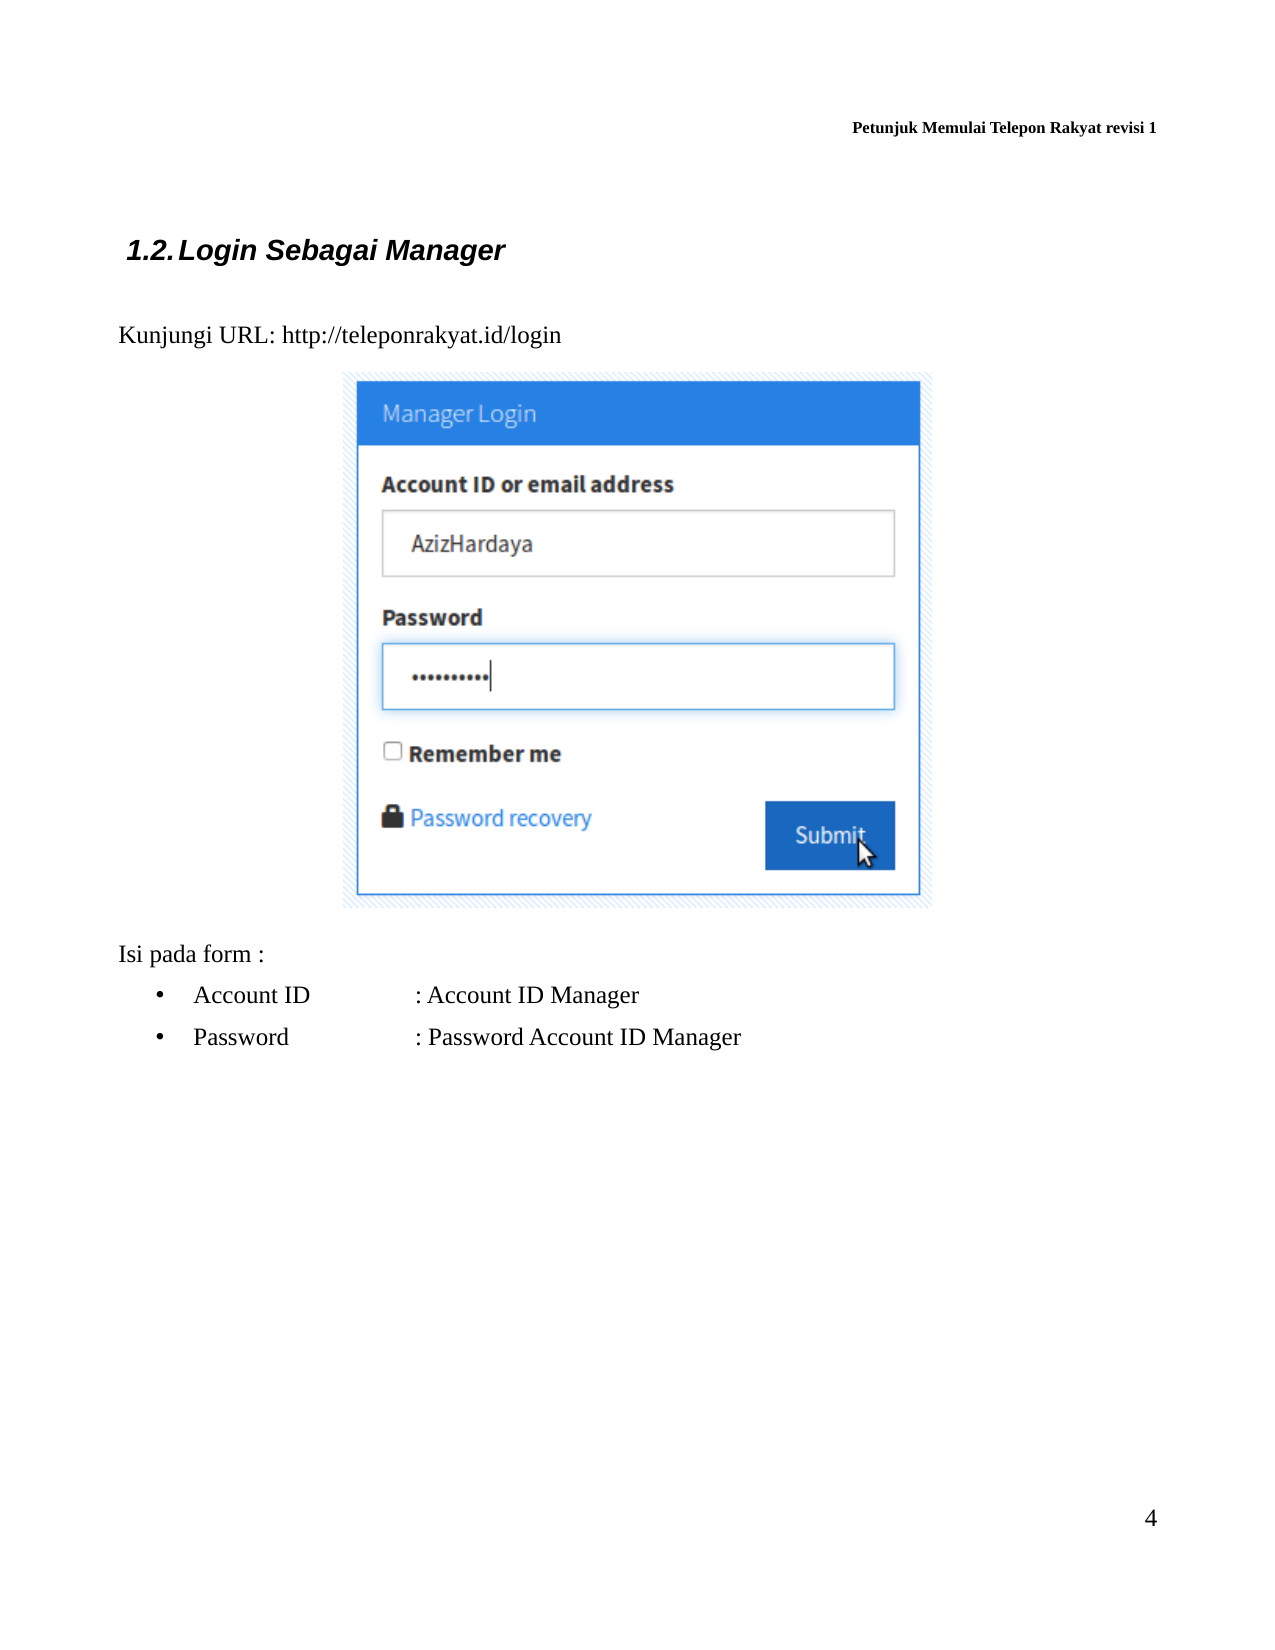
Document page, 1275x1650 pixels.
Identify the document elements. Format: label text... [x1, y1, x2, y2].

subtitle Login Sebagai Manager [118, 233, 1157, 267]
text Isi pada form : [118, 939, 1157, 968]
picture [343, 372, 933, 908]
list Account ID : Account ID Manager [156, 980, 1157, 1009]
text Kunjungi URL: http://teleponrakyat.id/login [118, 320, 1157, 349]
list Password : Password Account ID Manager [156, 1022, 1157, 1050]
